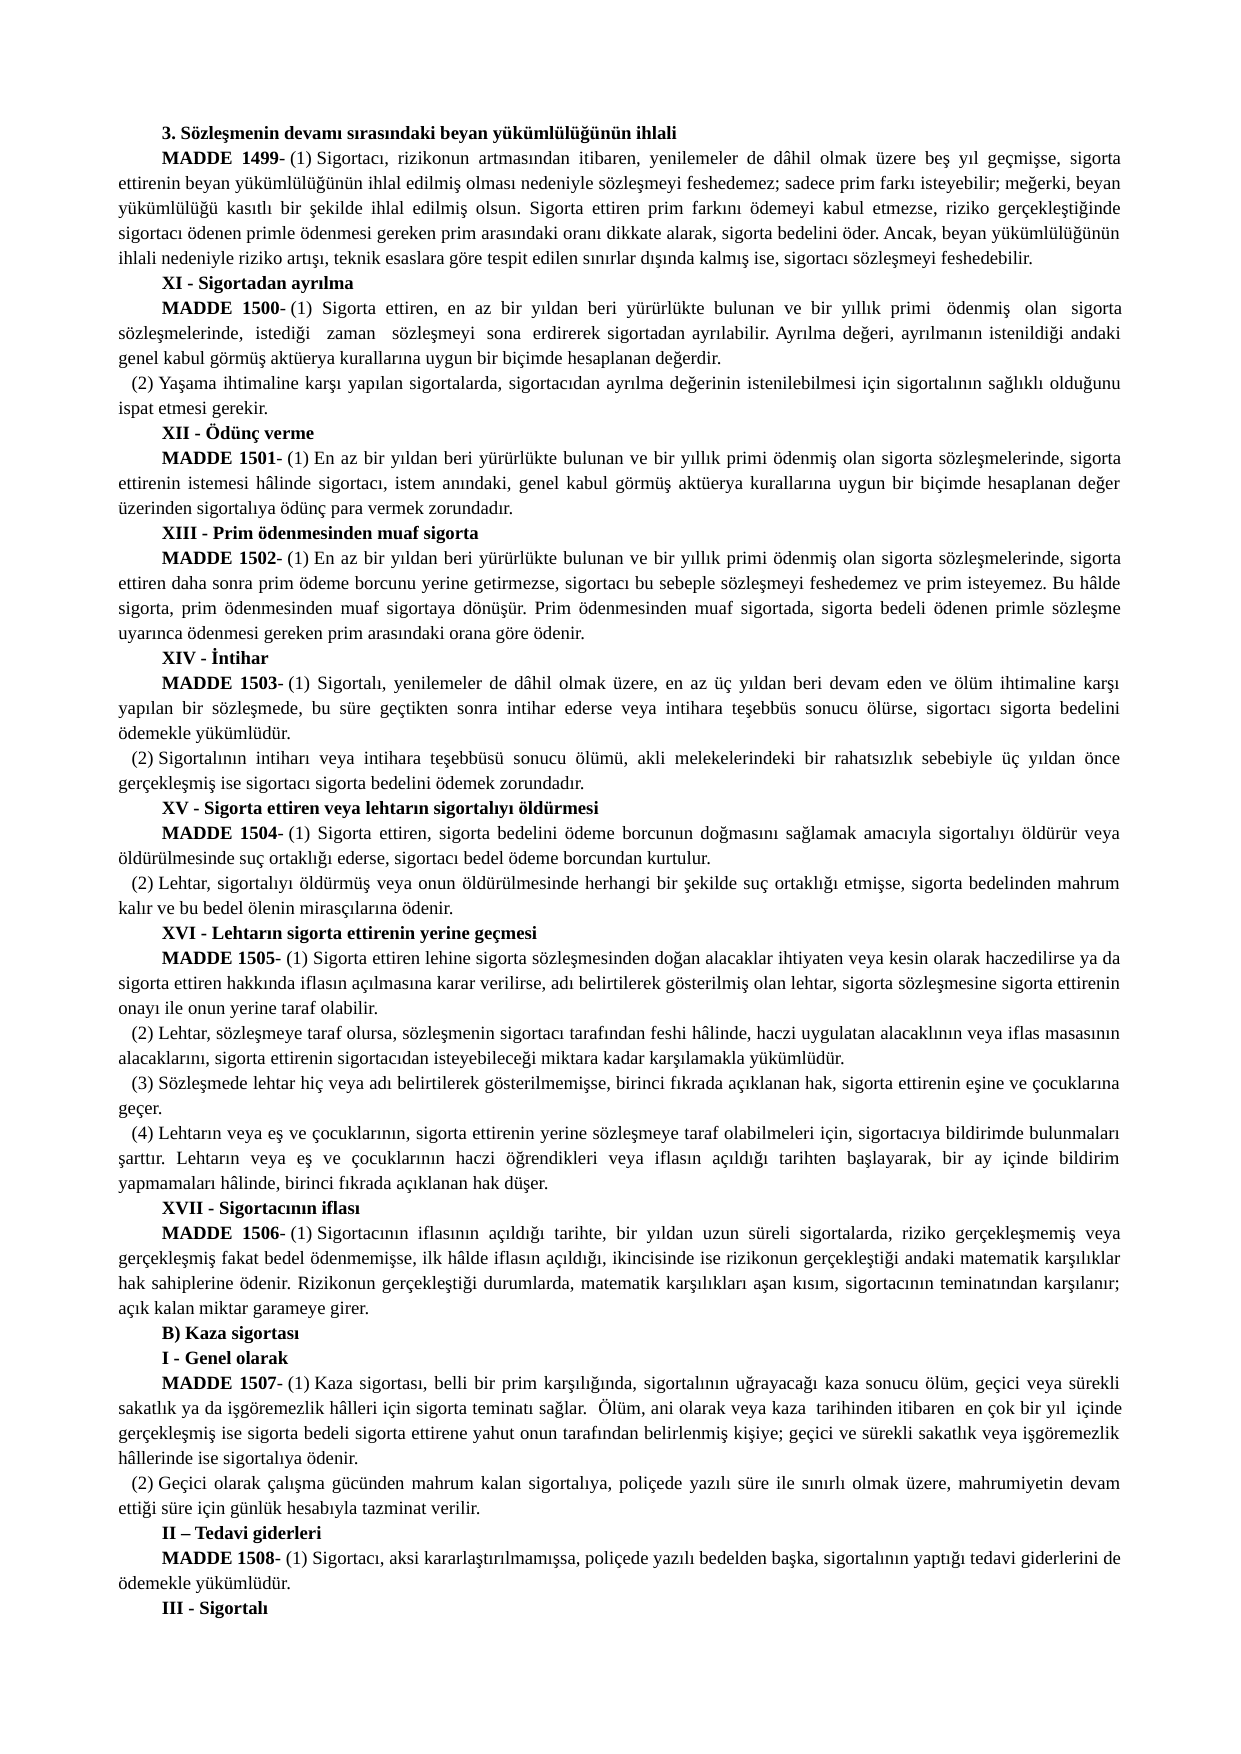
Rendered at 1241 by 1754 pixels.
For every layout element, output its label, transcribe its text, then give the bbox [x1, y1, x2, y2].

text MADDE 1506- (1) Sigortacının iflasının açıldığı tarihte, bir yıldan uzun süreli sigortalarda, riziko gerçekleşmemiş veya gerçekleşmiş fakat bedel ödenmemişse, ilk hâlde iflasın açıldığı, ikincisinde ise rizikonun gerçekleştiği andaki matematik karşılıklar hak sahiplerine ödenir. Rizikonun gerçekleştiği durumlarda, matematik karşılıkları aşan kısım, sigortacının teminatından karşılanır; açık kalan miktar garameye girer. [118, 1218, 1122, 1318]
text XVII - Sigortacının iflası [118, 1193, 1122, 1218]
text XV - Sigorta ettiren veya lehtarın sigortalıyı öldürmesi [118, 793, 1122, 818]
text III - Sigortalı [118, 1593, 1122, 1618]
text II – Tedavi giderleri [118, 1518, 1122, 1543]
text B) Kaza sigortası [118, 1318, 1122, 1343]
text (2) Lehtar, sözleşmeye taraf olursa, sözleşmenin sigortacı tarafından feshi hâlinde, haczi uygulatan alacaklının veya iflas masasının alacaklarını, sigorta ettirenin sigortacıdan isteyebileceği miktara kadar karşılamakla yükümlüdür. [118, 1018, 1122, 1068]
text (2) Sigortalının intiharı veya intihara teşebbüsü sonucu ölümü, akli melekelerindeki bir rahatsızlık sebebiyle üç yıldan önce gerçekleşmiş ise sigortacı sigorta bedelini ödemek zorundadır. [118, 743, 1122, 793]
text MADDE 1505- (1) Sigorta ettiren lehine sigorta sözleşmesinden doğan alacaklar ihtiyaten veya kesin olarak haczedilirse ya da sigorta ettiren hakkında iflasın açılmasına karar verilirse, adı belirtilerek gösterilmiş olan lehtar, sigorta sözleşmesine sigorta ettirenin onayı ile onun yerine taraf olabilir. [118, 943, 1122, 1018]
text MADDE 1504- (1) Sigorta ettiren, sigorta bedelini ödeme borcunun doğmasını sağlamak amacıyla sigortalıyı öldürür veya öldürülmesinde suç ortaklığı ederse, sigortacı bedel ödeme borcundan kurtulur. [118, 818, 1122, 868]
text MADDE 1500- (1) Sigorta ettiren, en az bir yıldan beri yürürlükte bulunan ve bir yıllık primi ödenmiş olan sigorta sözleşmelerinde, istediği zaman sözleşmeyi sona erdirerek sigortadan ayrılabilir. Ayrılma değeri, ayrılmanın istenildiği andaki genel kabul görmüş aktüerya kurallarına uygun bir biçimde hesaplanan değerdir. [118, 293, 1122, 368]
text XI - Sigortadan ayrılma [118, 268, 1122, 293]
text 3. Sözleşmenin devamı sırasındaki beyan yükümlülüğünün ihlali [118, 118, 1122, 143]
text MADDE 1502- (1) En az bir yıldan beri yürürlükte bulunan ve bir yıllık primi ödenmiş olan sigorta sözleşmelerinde, sigorta ettiren daha sonra prim ödeme borcunu yerine getirmezse, sigortacı bu sebeple sözleşmeyi feshedemez ve prim isteyemez. Bu hâlde sigorta, prim ödenmesinden muaf sigortaya dönüşür. Prim ödenmesinden muaf sigortada, sigorta bedeli ödenen primle sözleşme uyarınca ödenmesi gereken prim arasındaki orana göre ödenir. [118, 543, 1122, 643]
text MADDE 1503- (1) Sigortalı, yenilemeler de dâhil olmak üzere, en az üç yıldan beri devam eden ve ölüm ihtimaline karşı yapılan bir sözleşmede, bu süre geçtikten sonra intihar ederse veya intihara teşebbüs sonucu ölürse, sigortacı sigorta bedelini ödemekle yükümlüdür. [118, 668, 1122, 743]
text XVI - Lehtarın sigorta ettirenin yerine geçmesi [118, 918, 1122, 943]
text (2) Geçici olarak çalışma gücünden mahrum kalan sigortalıya, poliçede yazılı süre ile sınırlı olmak üzere, mahrumiyetin devam ettiği süre için günlük hesabıyla tazminat verilir. [118, 1468, 1122, 1518]
text MADDE 1508- (1) Sigortacı, aksi kararlaştırılmamışsa, poliçede yazılı bedelden başka, sigortalının yaptığı tedavi giderlerini de ödemekle yükümlüdür. [118, 1543, 1122, 1593]
text (2) Lehtar, sigortalıyı öldürmüş veya onun öldürülmesinde herhangi bir şekilde suç ortaklığı etmişse, sigorta bedelinden mahrum kalır ve bu bedel ölenin mirasçılarına ödenir. [118, 868, 1122, 918]
text I - Genel olarak [118, 1343, 1122, 1368]
text (3) Sözleşmede lehtar hiç veya adı belirtilerek gösterilmemişse, birinci fıkrada açıklanan hak, sigorta ettirenin eşine ve çocuklarına geçer. [118, 1068, 1122, 1118]
text XIV - İntihar [118, 643, 1122, 668]
text MADDE 1499- (1) Sigortacı, rizikonun artmasından itibaren, yenilemeler de dâhil olmak üzere beş yıl geçmişse, sigorta ettirenin beyan yükümlülüğünün ihlal edilmiş olması nedeniyle sözleşmeyi feshedemez; sadece prim farkı isteyebilir; meğerki, beyan yükümlülüğü kasıtlı bir şekilde ihlal edilmiş olsun. Sigorta ettiren prim farkını ödemeyi kabul etmezse, riziko gerçekleştiğinde sigortacı ödenen primle ödenmesi gereken prim arasındaki oranı dikkate alarak, sigorta bedelini öder. Ancak, beyan yükümlülüğünün ihlali nedeniyle riziko artışı, teknik esaslara göre tespit edilen sınırlar dışında kalmış ise, sigortacı sözleşmeyi feshedebilir. [118, 143, 1122, 268]
text XII - Ödünç verme [118, 418, 1122, 443]
text XIII - Prim ödenmesinden muaf sigorta [118, 518, 1122, 543]
text MADDE 1507- (1) Kaza sigortası, belli bir prim karşılığında, sigortalının uğrayacağı kaza sonucu ölüm, geçici veya sürekli sakatlık ya da işgöremezlik hâlleri için sigorta teminatı sağlar. Ölüm, ani olarak veya kaza tarihinden itibaren en çok bir yıl içinde gerçekleşmiş ise sigorta bedeli sigorta ettirene yahut onun tarafından belirlenmiş kişiye; geçici ve sürekli sakatlık veya işgöremezlik hâllerinde ise sigortalıya ödenir. [118, 1368, 1122, 1468]
text (2) Yaşama ihtimaline karşı yapılan sigortalarda, sigortacıdan ayrılma değerinin istenilebilmesi için sigortalının sağlıklı olduğunu ispat etmesi gerekir. [118, 368, 1122, 418]
text (4) Lehtarın veya eş ve çocuklarının, sigorta ettirenin yerine sözleşmeye taraf olabilmeleri için, sigortacıya bildirimde bulunmaları şarttır. Lehtarın veya eş ve çocuklarının haczi öğrendikleri veya iflasın açıldığı tarihten başlayarak, bir ay içinde bildirim yapmamaları hâlinde, birinci fıkrada açıklanan hak düşer. [118, 1118, 1122, 1193]
text MADDE 1501- (1) En az bir yıldan beri yürürlükte bulunan ve bir yıllık primi ödenmiş olan sigorta sözleşmelerinde, sigorta ettirenin istemesi hâlinde sigortacı, istem anındaki, genel kabul görmüş aktüerya kurallarına uygun bir biçimde hesaplanan değer üzerinden sigortalıya ödünç para vermek zorundadır. [118, 443, 1122, 518]
